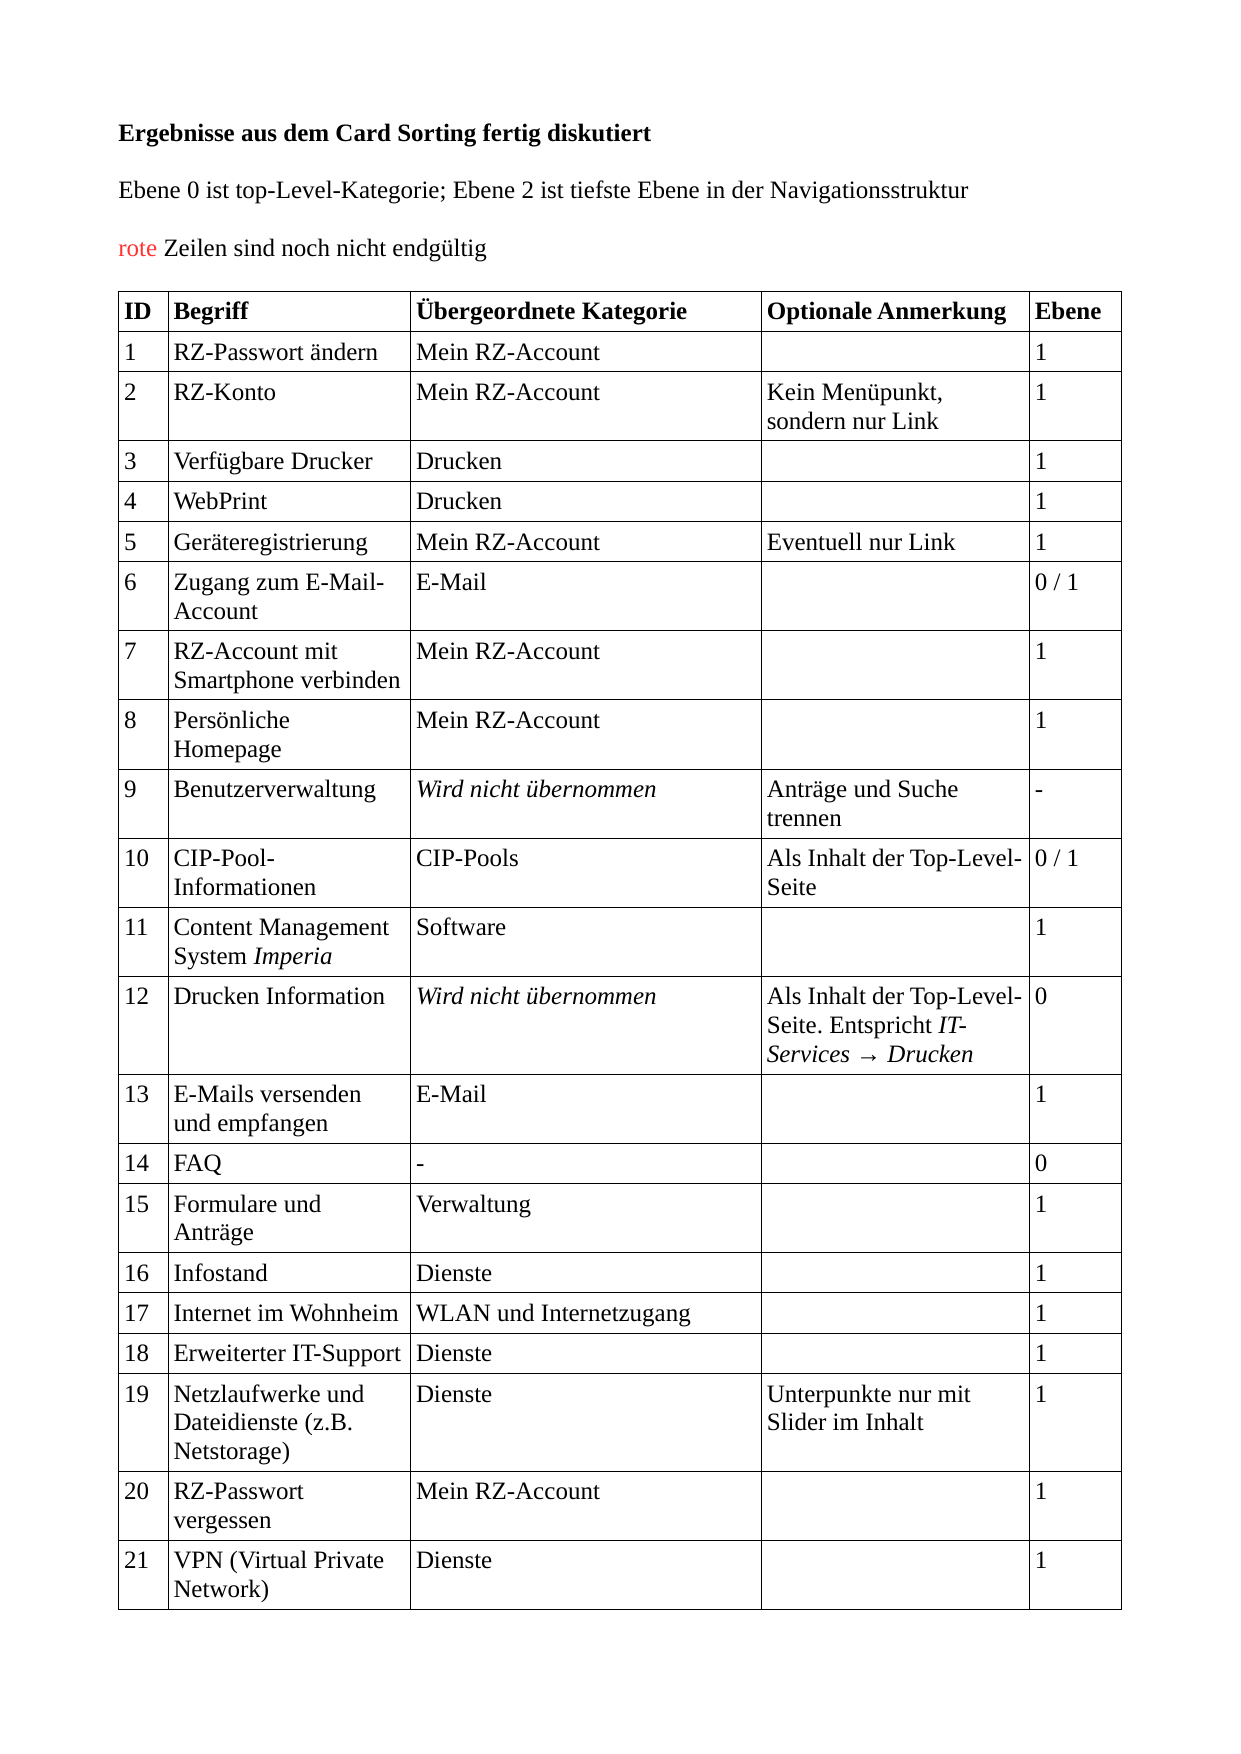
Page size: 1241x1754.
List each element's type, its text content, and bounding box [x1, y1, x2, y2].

table_cell 1 [1030, 332, 1121, 371]
table_cell 1 [1030, 1184, 1121, 1252]
table_cell Anträge und Suche trennen [762, 770, 1029, 837]
table_cell Software [411, 908, 761, 976]
table_cell Wird nicht übernommen [411, 977, 761, 1073]
table_cell E-Mail [411, 1075, 761, 1142]
table_cell RZ-Passwort ändern [169, 332, 410, 371]
table_cell 6 [119, 562, 168, 630]
table_cell E-Mails versenden und empfangen [169, 1075, 410, 1142]
table_cell 0 / 1 [1030, 562, 1121, 630]
table_cell 1 [1030, 908, 1121, 976]
table_cell 18 [119, 1334, 168, 1373]
table_cell 1 [1030, 1374, 1121, 1471]
table_cell 15 [119, 1184, 168, 1252]
table_cell 8 [119, 700, 168, 768]
table_cell [762, 1541, 1029, 1609]
table_cell Content Management System Imperia [169, 908, 410, 976]
table_cell [762, 1144, 1029, 1183]
table_cell Formulare und Anträge [169, 1184, 410, 1252]
table_cell 3 [119, 441, 168, 481]
table_cell VPN (Virtual Private Network) [169, 1541, 410, 1609]
table_cell CIP-Pools [411, 839, 761, 907]
table_cell Mein RZ-Account [411, 1472, 761, 1540]
table_cell [762, 700, 1029, 768]
table_cell 17 [119, 1293, 168, 1332]
table_cell 5 [119, 522, 168, 561]
table_cell Wird nicht übernommen [411, 770, 761, 837]
table_header Übergeordnete Kategorie [411, 292, 761, 331]
table_cell [762, 1253, 1029, 1292]
table_cell Dienste [411, 1374, 761, 1471]
table_cell 1 [1030, 700, 1121, 768]
table_cell 1 [1030, 631, 1121, 699]
table_cell 11 [119, 908, 168, 976]
table_cell 9 [119, 770, 168, 837]
table_cell Kein Menüpunkt, sondern nur Link [762, 372, 1029, 440]
table_cell 10 [119, 839, 168, 907]
table_cell 1 [1030, 1541, 1121, 1609]
table_cell 7 [119, 631, 168, 699]
table_cell E-Mail [411, 562, 761, 630]
table_cell 12 [119, 977, 168, 1073]
table_cell Drucken [411, 441, 761, 481]
table_cell 1 [1030, 1293, 1121, 1332]
table_cell Verwaltung [411, 1184, 761, 1252]
table_cell [762, 908, 1029, 976]
table_header Optionale Anmerkung [762, 292, 1029, 331]
table_cell Benutzerverwaltung [169, 770, 410, 837]
table_cell Dienste [411, 1334, 761, 1373]
table_cell 0 [1030, 1144, 1121, 1183]
table_cell [762, 482, 1029, 521]
table_cell Geräteregistrierung [169, 522, 410, 561]
table_cell Unterpunkte nur mit Slider im Inhalt [762, 1374, 1029, 1471]
table_cell RZ-Konto [169, 372, 410, 440]
table_cell Netzlaufwerke und Dateidienste (z.B. Netstorage) [169, 1374, 410, 1471]
table_cell Zugang zum E-Mail-Account [169, 562, 410, 630]
table_cell 13 [119, 1075, 168, 1142]
table_cell 1 [1030, 522, 1121, 561]
table_cell Drucken Information [169, 977, 410, 1073]
table_cell Mein RZ-Account [411, 372, 761, 440]
table_cell Dienste [411, 1253, 761, 1292]
table_cell 0 / 1 [1030, 839, 1121, 907]
table_cell Infostand [169, 1253, 410, 1292]
table_cell 1 [1030, 372, 1121, 440]
table_cell CIP-Pool-Informationen [169, 839, 410, 907]
table_cell 0 [1030, 977, 1121, 1073]
table_cell - [411, 1144, 761, 1183]
table_cell 14 [119, 1144, 168, 1183]
table_cell 1 [1030, 1075, 1121, 1142]
table_header ID [119, 292, 168, 331]
table_cell Als Inhalt der Top-Level-Seite. Entspricht IT-Services → Drucken [762, 977, 1029, 1073]
text rote Zeilen sind noch nicht endgültig [118, 233, 1122, 262]
table_cell 1 [1030, 1334, 1121, 1373]
table_cell 1 [1030, 1253, 1121, 1292]
table_cell 1 [1030, 482, 1121, 521]
table_cell [762, 562, 1029, 630]
table_cell WebPrint [169, 482, 410, 521]
table_cell Als Inhalt der Top-Level-Seite [762, 839, 1029, 907]
table_cell Persönliche Homepage [169, 700, 410, 768]
table_cell - [1030, 770, 1121, 837]
table_cell [762, 1184, 1029, 1252]
table_cell Mein RZ-Account [411, 700, 761, 768]
table_cell 21 [119, 1541, 168, 1609]
table_cell 16 [119, 1253, 168, 1292]
table_cell Erweiterter IT-Support [169, 1334, 410, 1373]
table_cell Drucken [411, 482, 761, 521]
table_cell [762, 631, 1029, 699]
table_cell RZ-Passwort vergessen [169, 1472, 410, 1540]
table_cell RZ-Account mit Smartphone verbinden [169, 631, 410, 699]
table_cell 19 [119, 1374, 168, 1471]
table_cell FAQ [169, 1144, 410, 1183]
table_cell 4 [119, 482, 168, 521]
table_cell Mein RZ-Account [411, 522, 761, 561]
table_cell [762, 332, 1029, 371]
table_cell [762, 1334, 1029, 1373]
table_cell Dienste [411, 1541, 761, 1609]
table_cell 1 [1030, 1472, 1121, 1540]
table_cell 1 [1030, 441, 1121, 481]
table_cell 1 [119, 332, 168, 371]
table_cell Eventuell nur Link [762, 522, 1029, 561]
table_cell Mein RZ-Account [411, 332, 761, 371]
table_cell WLAN und Internetzugang [411, 1293, 761, 1332]
table_cell [762, 1075, 1029, 1142]
table_header Ebene [1030, 292, 1121, 331]
table_cell Verfügbare Drucker [169, 441, 410, 481]
table_header Begriff [169, 292, 410, 331]
table_cell [762, 1293, 1029, 1332]
table_cell Internet im Wohnheim [169, 1293, 410, 1332]
table_cell [762, 441, 1029, 481]
table_cell [762, 1472, 1029, 1540]
table_cell 2 [119, 372, 168, 440]
text Ergebnisse aus dem Card Sorting fertig diskutiert [118, 118, 1122, 147]
table_cell Mein RZ-Account [411, 631, 761, 699]
text Ebene 0 ist top-Level-Kategorie; Ebene 2 ist tiefste Ebene in der Navigationsstruktur [118, 176, 1122, 204]
table_cell 20 [119, 1472, 168, 1540]
